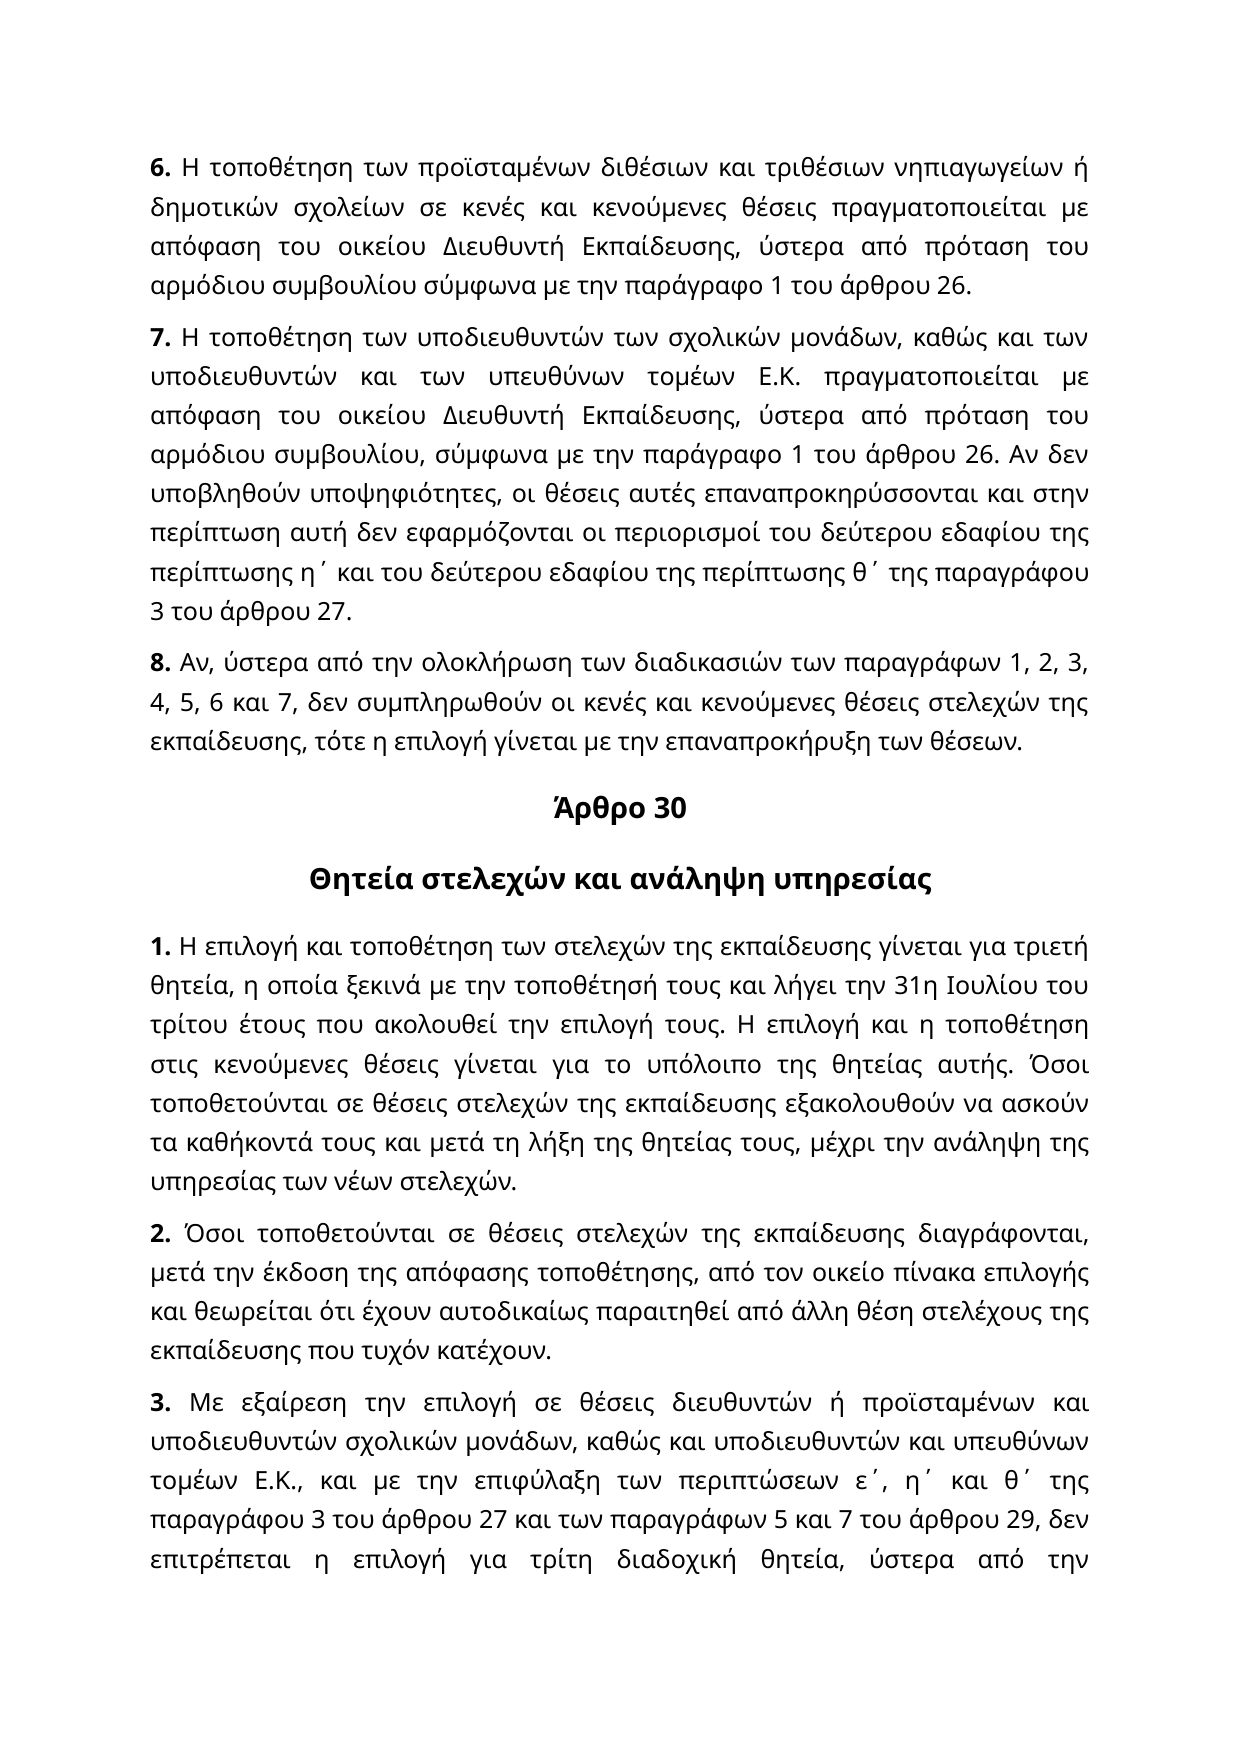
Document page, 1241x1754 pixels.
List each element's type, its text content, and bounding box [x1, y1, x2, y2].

subtitle Άρθρο 30 [150, 787, 1090, 827]
text 3. Με εξαίρεση την επιλογή σε θέσεις διευθυντών ή προϊσταμένων και υποδιευθυντών σχολικών μονάδων, καθώς και υποδιευθυντών και υπευθύνων τομέων Ε.Κ., και με την επιφύλαξη των περιπτώσεων ε΄, η΄ και θ΄ της παραγράφου 3 του άρθρου 27 και των παραγράφων 5 και 7 του άρθρου 29, δεν επιτρέπεται η επιλογή για τρίτη διαδοχική θητεία, ύστερα από την [150, 1384, 1090, 1575]
text 7. Η τοποθέτηση των υποδιευθυντών των σχολικών μονάδων, καθώς και των υποδιευθυντών και των υπευθύνων τομέων Ε.Κ. πραγματοποιείται με απόφαση του οικείου Διευθυντή Εκπαίδευσης, ύστερα από πρόταση του αρμόδιου συμβουλίου, σύμφωνα με την παράγραφο 1 του άρθρου 26. Αν δεν υποβληθούν υποψηφιότητες, οι θέσεις αυτές επαναπροκηρύσσονται και στην περίπτωση αυτή δεν εφαρμόζονται οι περιορισμοί του δεύτερου εδαφίου της περίπτωσης η΄ και του δεύτερου εδαφίου της περίπτωσης θ΄ της παραγράφου 3 του άρθρου 27. [150, 319, 1090, 627]
text 8. Αν, ύστερα από την ολοκλήρωση των διαδικασιών των παραγράφων 1, 2, 3, 4, 5, 6 και 7, δεν συμπληρωθούν οι κενές και κενούμενες θέσεις στελεχών της εκπαίδευσης, τότε η επιλογή γίνεται με την επαναπροκήρυξη των θέσεων. [150, 645, 1090, 757]
subtitle Θητεία στελεχών και ανάληψη υπηρεσίας [150, 858, 1090, 898]
text 6. Η τοποθέτηση των προϊσταμένων διθέσιων και τριθέσιων νηπιαγωγείων ή δημοτικών σχολείων σε κενές και κενούμενες θέσεις πραγματοποιείται με απόφαση του οικείου Διευθυντή Εκπαίδευσης, ύστερα από πρόταση του αρμόδιου συμβουλίου σύμφωνα με την παράγραφο 1 του άρθρου 26. [150, 150, 1090, 302]
text 1. Η επιλογή και τοποθέτηση των στελεχών της εκπαίδευσης γίνεται για τριετή θητεία, η οποία ξεκινά με την τοποθέτησή τους και λήγει την 31η Ιουλίου του τρίτου έτους που ακολουθεί την επιλογή τους. Η επιλογή και η τοποθέτηση στις κενούμενες θέσεις γίνεται για το υπόλοιπο της θητείας αυτής. Όσοι τοποθετούνται σε θέσεις στελεχών της εκπαίδευσης εξακολουθούν να ασκούν τα καθήκοντά τους και μετά τη λήξη της θητείας τους, μέχρι την ανάληψη της υπηρεσίας των νέων στελεχών. [150, 929, 1090, 1198]
text 2. Όσοι τοποθετούνται σε θέσεις στελεχών της εκπαίδευσης διαγράφονται, μετά την έκδοση της απόφασης τοποθέτησης, από τον οικείο πίνακα επιλογής και θεωρείται ότι έχουν αυτοδικαίως παραιτηθεί από άλλη θέση στελέχους της εκπαίδευσης που τυχόν κατέχουν. [150, 1215, 1090, 1367]
